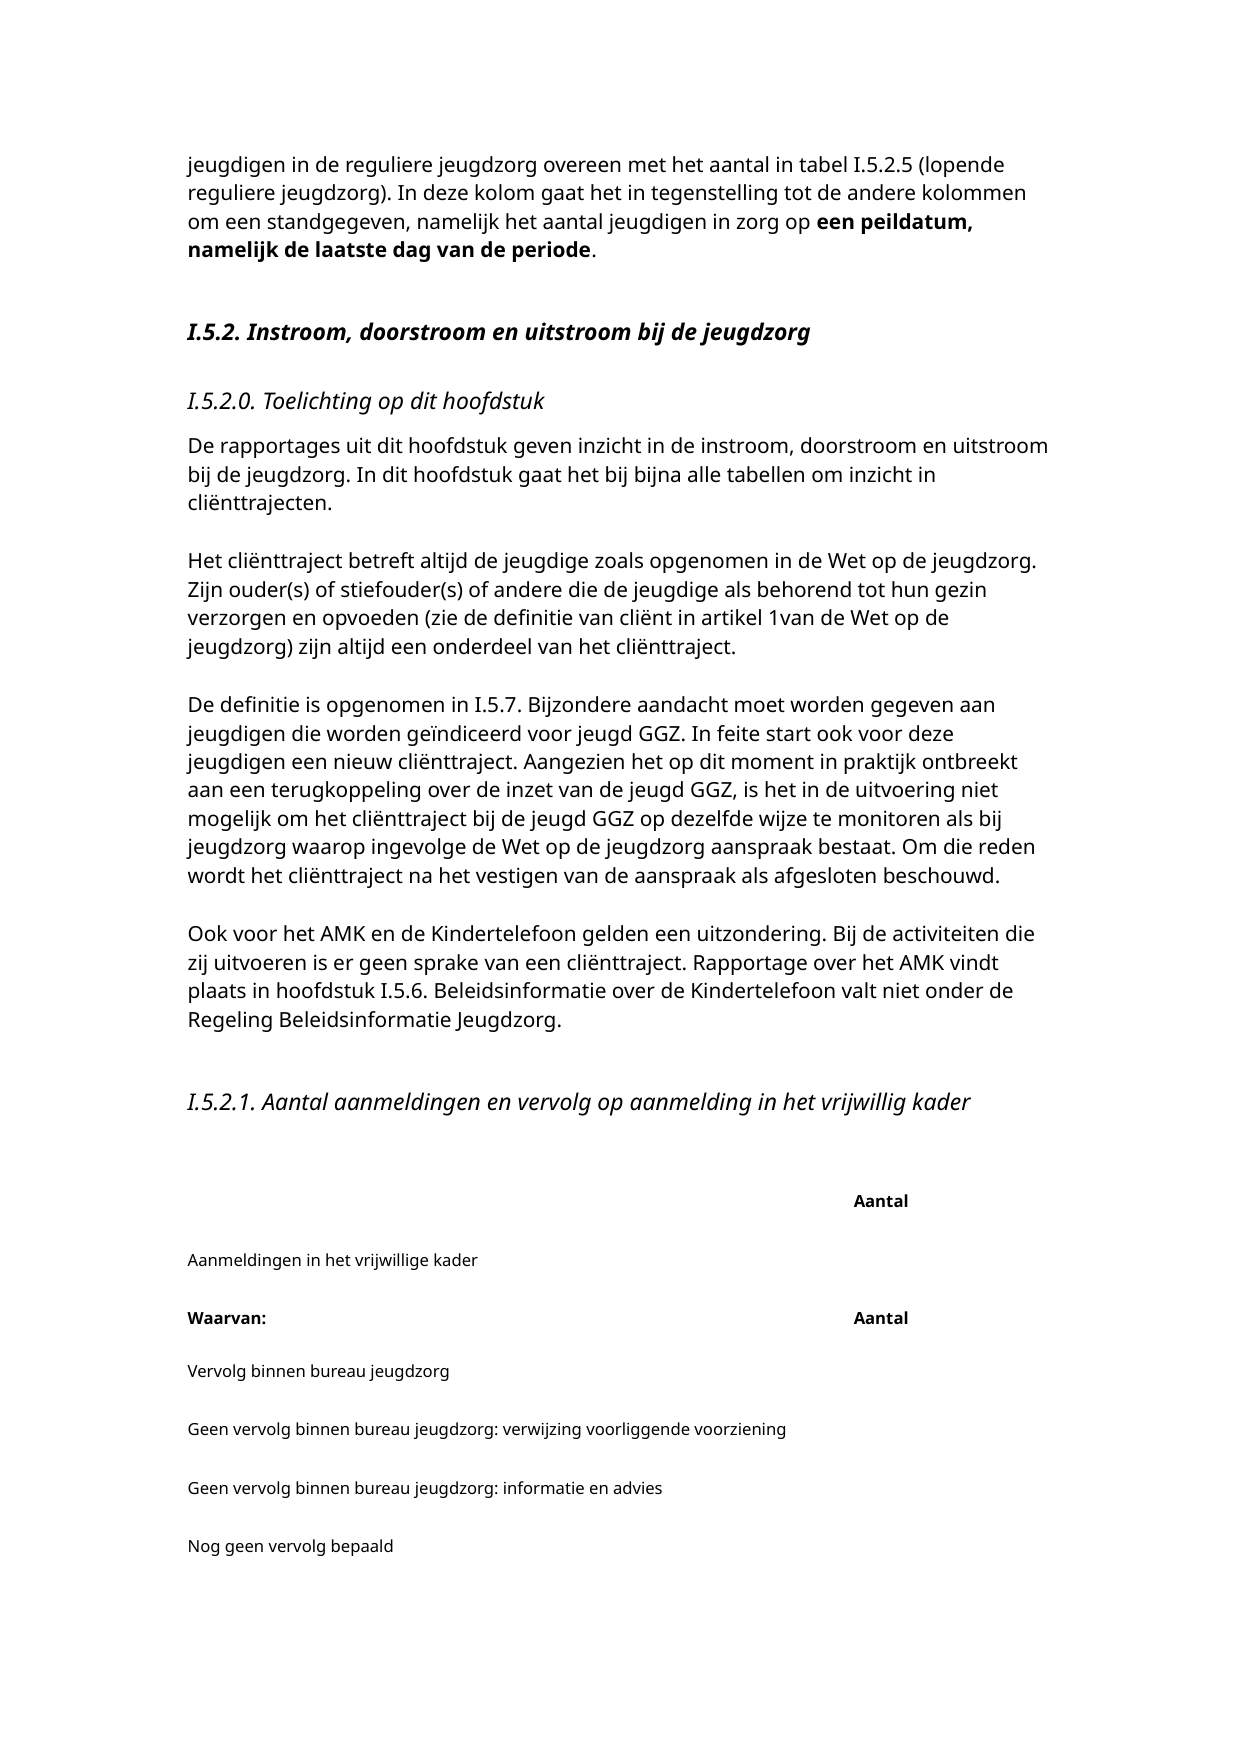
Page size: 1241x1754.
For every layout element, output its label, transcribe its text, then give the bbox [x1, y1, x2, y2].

text De rapportages uit dit hoofdstuk geven inzicht in de instroom, doorstroom en uitstroom bij de jeugdzorg. In dit hoofdstuk gaat het bij bijna alle tabellen om inzicht in cliënttrajecten. [187, 431, 1053, 517]
table_header [188, 1190, 853, 1248]
table_cell [854, 1535, 1053, 1593]
table_cell Geen vervolg binnen bureau jeugdzorg: informatie en advies [188, 1476, 853, 1535]
table_cell Geen vervolg binnen bureau jeugdzorg: verwijzing voorliggende voorziening [188, 1418, 853, 1476]
table_cell Aanmeldingen in het vrijwillige kader [188, 1248, 853, 1307]
table_cell [854, 1418, 1053, 1476]
text Het cliënttraject betreft altijd de jeugdige zoals opgenomen in de Wet op de jeugdzorg. Zijn ouder(s) of stiefouder(s) of andere die de jeugdige als behorend tot hun gezin verzorgen en opvoeden (zie de definitie van cliënt in artikel 1van de Wet op de jeugdzorg) zijn altijd een onderdeel van het cliënttraject. [187, 547, 1053, 660]
subtitle I.5.2. Instroom, doorstroom en uitstroom bij de jeugdzorg [187, 316, 1053, 347]
table_cell Aantal [854, 1307, 1053, 1359]
table_header Aantal [854, 1190, 1053, 1248]
table_cell [854, 1248, 1053, 1307]
subtitle I.5.2.1. Aantal aanmeldingen en vervolg op aanmelding in het vrijwillig kader [187, 1086, 1053, 1117]
text Ook voor het AMK en de Kindertelefoon gelden een uitzondering. Bij de activiteiten die zij uitvoeren is er geen sprake van een cliënttraject. Rapportage over het AMK vindt plaats in hoofdstuk I.5.6. Beleidsinformatie over de Kindertelefoon valt niet onder de Regeling Beleidsinformatie Jeugdzorg. [187, 919, 1053, 1033]
text jeugdigen in de reguliere jeugdzorg overeen met het aantal in tabel I.5.2.5 (lopende reguliere jeugdzorg). In deze kolom gaat het in tegenstelling tot de andere kolommen om een standgegeven, namelijk het aantal jeugdigen in zorg op een peildatum, namelijk de laatste dag van de periode. [187, 150, 1053, 264]
table_cell Vervolg binnen bureau jeugdzorg [188, 1359, 853, 1418]
text De definitie is opgenomen in I.5.7. Bijzondere aandacht moet worden gegeven aan jeugdigen die worden geïndiceerd voor jeugd GGZ. In feite start ook voor deze jeugdigen een nieuw cliënttraject. Aangezien het op dit moment in praktijk ontbreekt aan een terugkoppeling over de inzet van de jeugd GGZ, is het in de uitvoering niet mogelijk om het cliënttraject bij de jeugd GGZ op dezelfde wijze te monitoren als bij jeugdzorg waarop ingevolge de Wet op de jeugdzorg aanspraak bestaat. Om die reden wordt het cliënttraject na het vestigen van de aanspraak als afgesloten beschouwd. [187, 690, 1053, 889]
subtitle I.5.2.0. Toelichting op dit hoofdstuk [187, 385, 1053, 416]
table_cell [854, 1476, 1053, 1535]
table_cell Waarvan: [188, 1307, 853, 1359]
table_cell Nog geen vervolg bepaald [188, 1535, 853, 1593]
table_cell [854, 1359, 1053, 1418]
